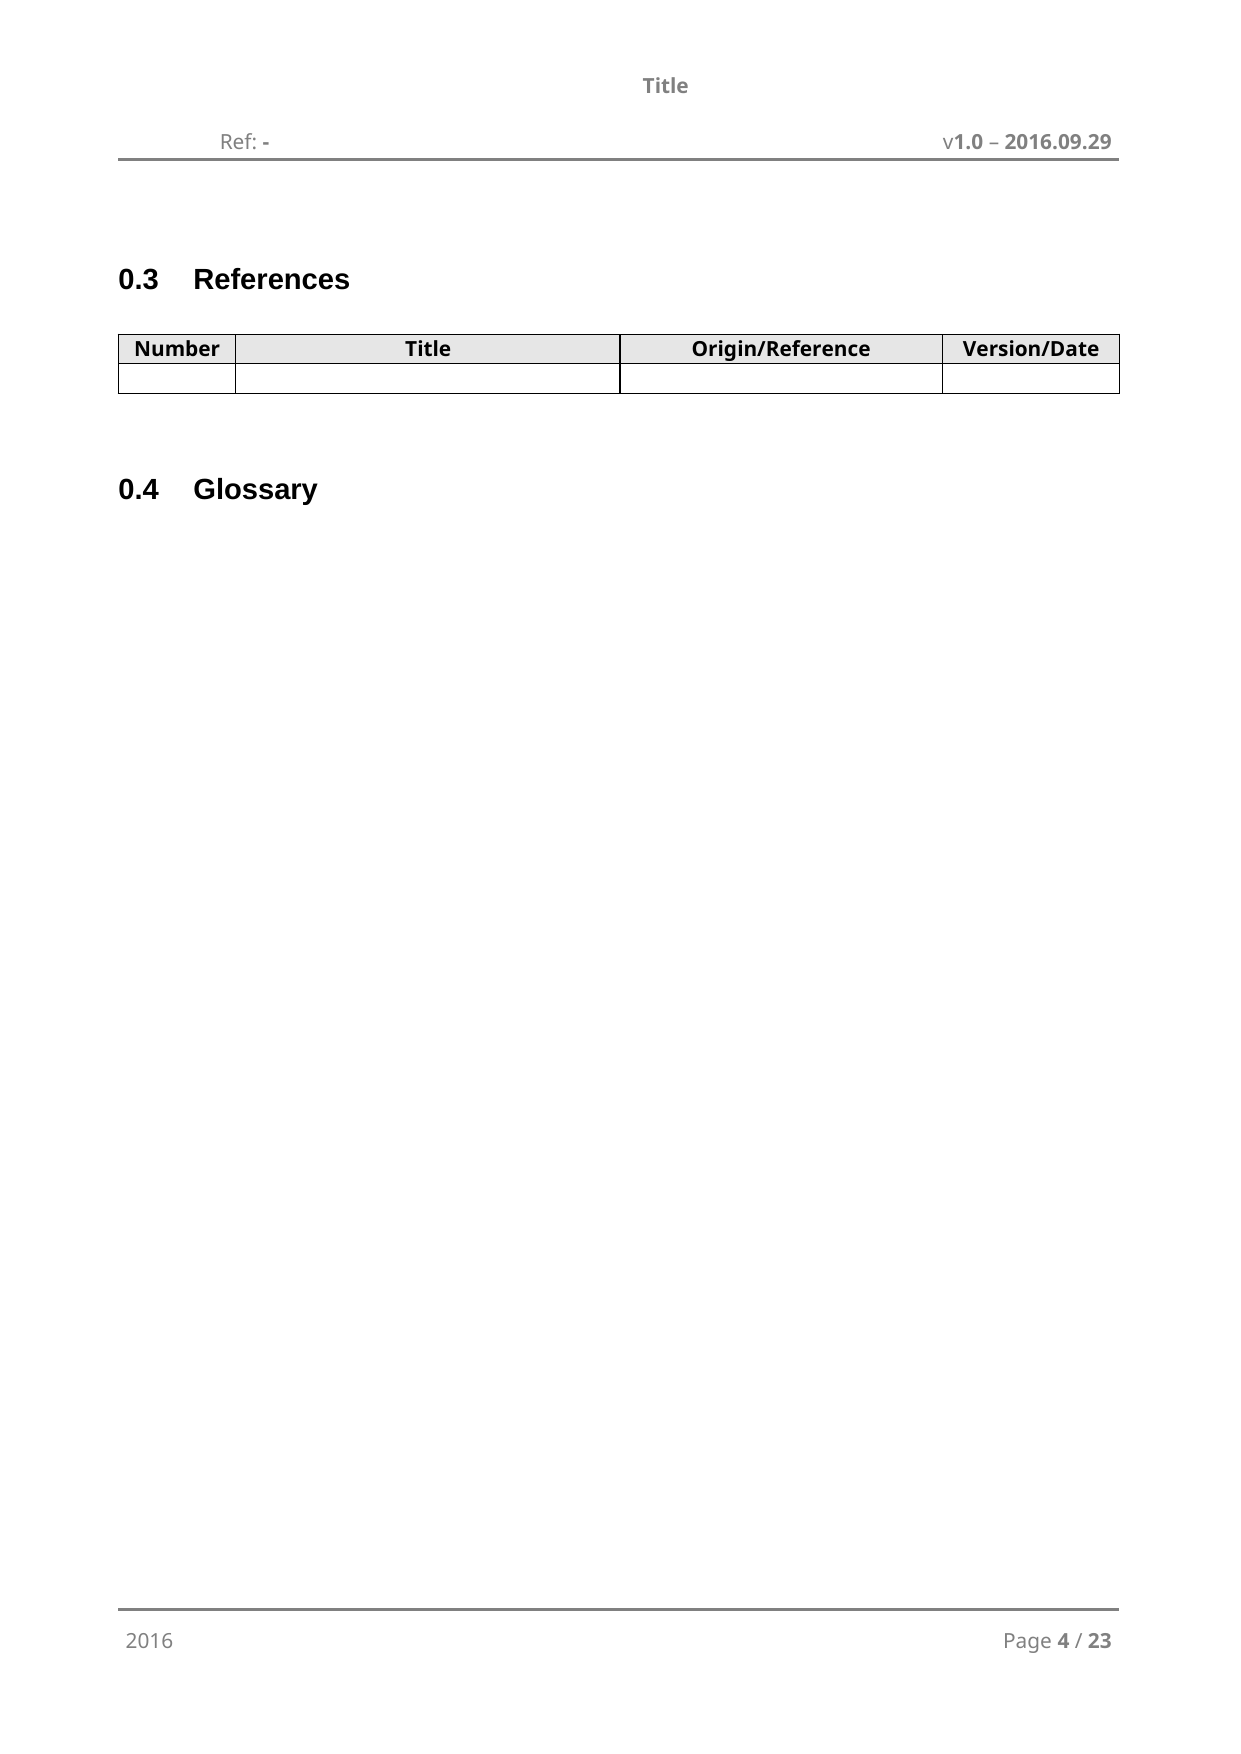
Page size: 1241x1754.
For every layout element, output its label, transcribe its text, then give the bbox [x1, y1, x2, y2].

table_cell [354, 699, 1119, 751]
table_cell [354, 647, 1119, 699]
table_cell [354, 595, 1119, 647]
table_header [354, 543, 1119, 595]
table_header Title [236, 335, 619, 363]
table_cell [118, 647, 353, 699]
subtitle Glossary [118, 472, 1122, 505]
table_header [118, 543, 353, 595]
table_header Version/Date [943, 335, 1119, 363]
table_cell [943, 364, 1119, 392]
table_header Number [119, 335, 235, 363]
table_cell [236, 364, 619, 392]
table_cell [118, 699, 353, 751]
table_cell [119, 364, 235, 392]
table_cell [118, 595, 353, 647]
table_cell [621, 364, 942, 392]
table_header Origin/Reference [621, 335, 942, 363]
subtitle References [118, 262, 1122, 296]
